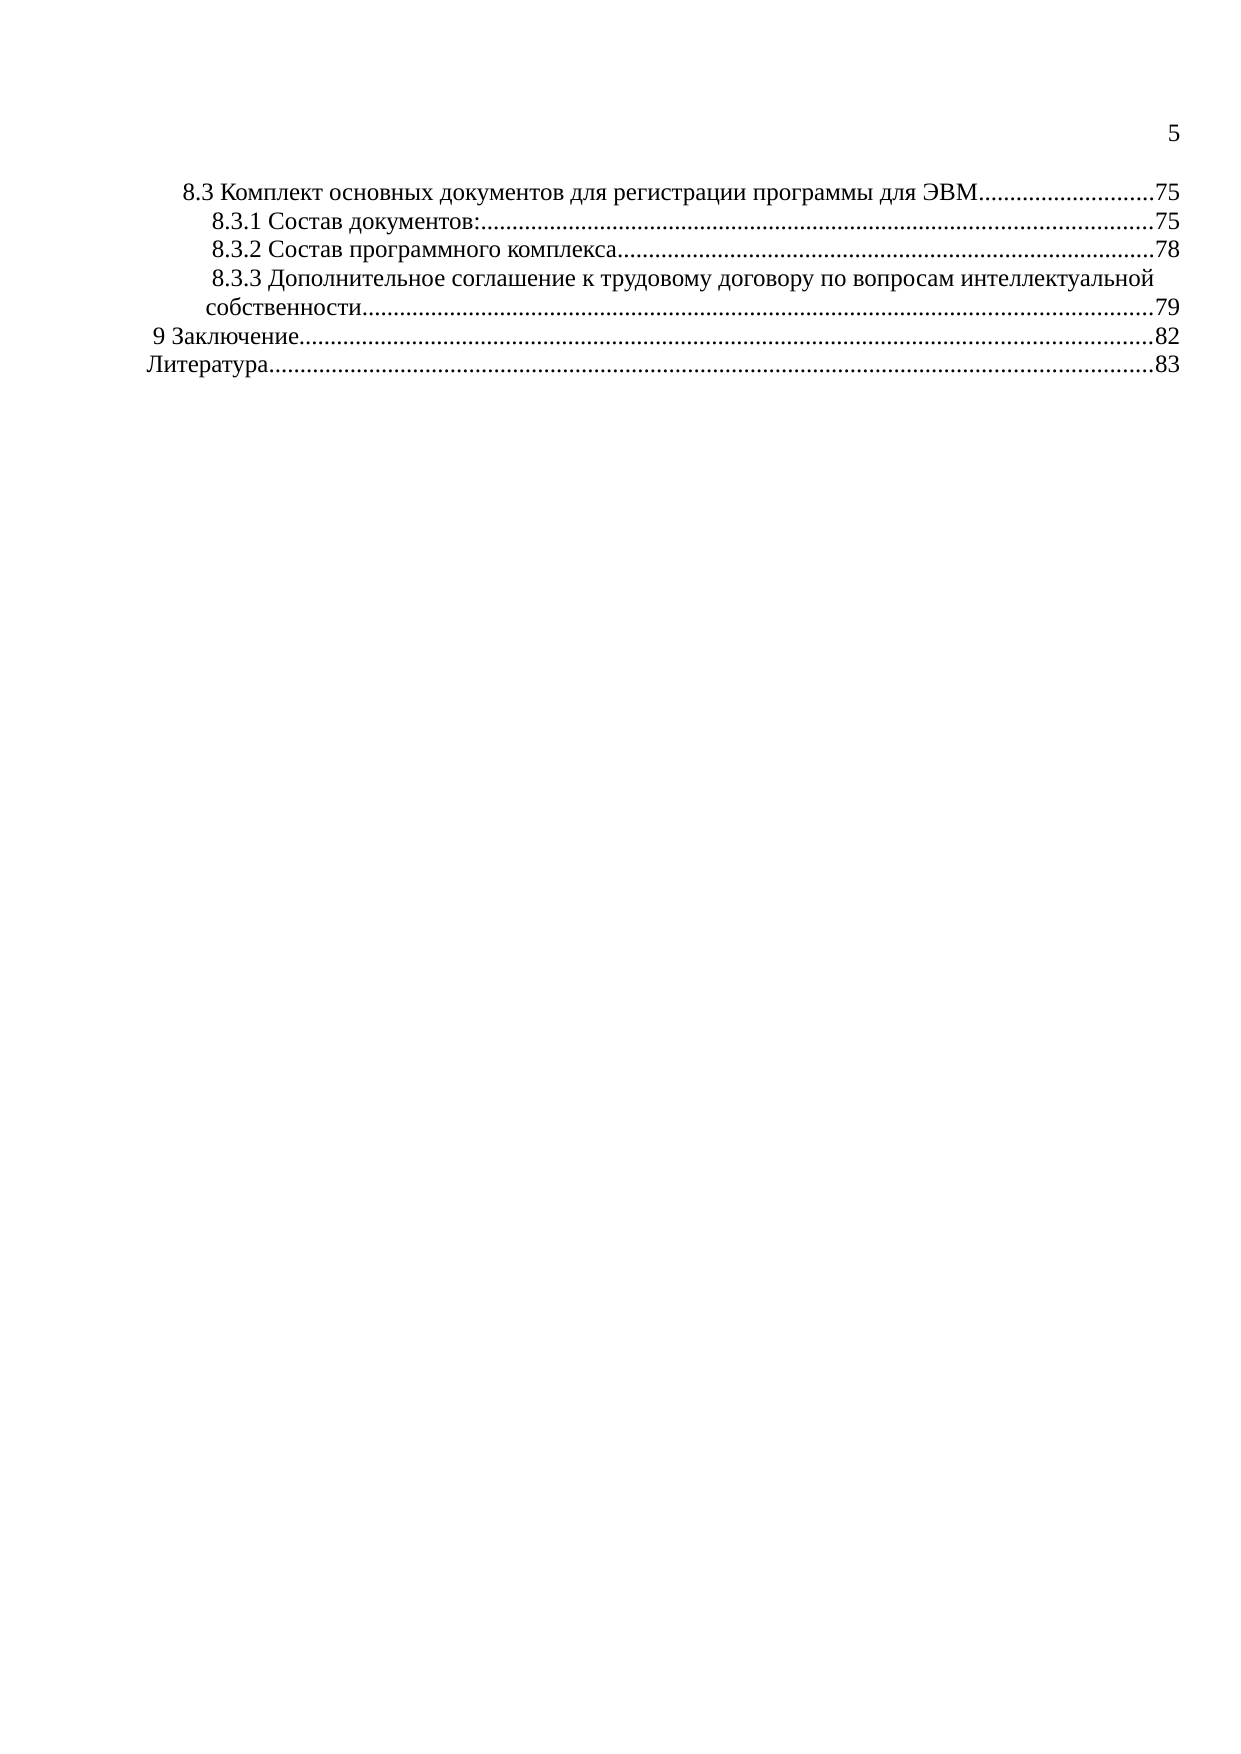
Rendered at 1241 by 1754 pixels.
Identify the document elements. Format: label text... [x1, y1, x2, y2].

text 8.3 Комплект основных документов для регистрации программы для ЭВМ 75 [176, 177, 1180, 206]
text 8.3.3 Дополнительное соглашение к трудовому договору по вопросам интеллектуальной собственности 79 [205, 263, 1180, 321]
text Литература 83 [146, 349, 1180, 378]
text 8.3.1 Состав документов: 75 [205, 206, 1180, 234]
text 9 Заключение 82 [146, 321, 1180, 349]
text 8.3.2 Состав программного комплекса 78 [205, 234, 1180, 263]
